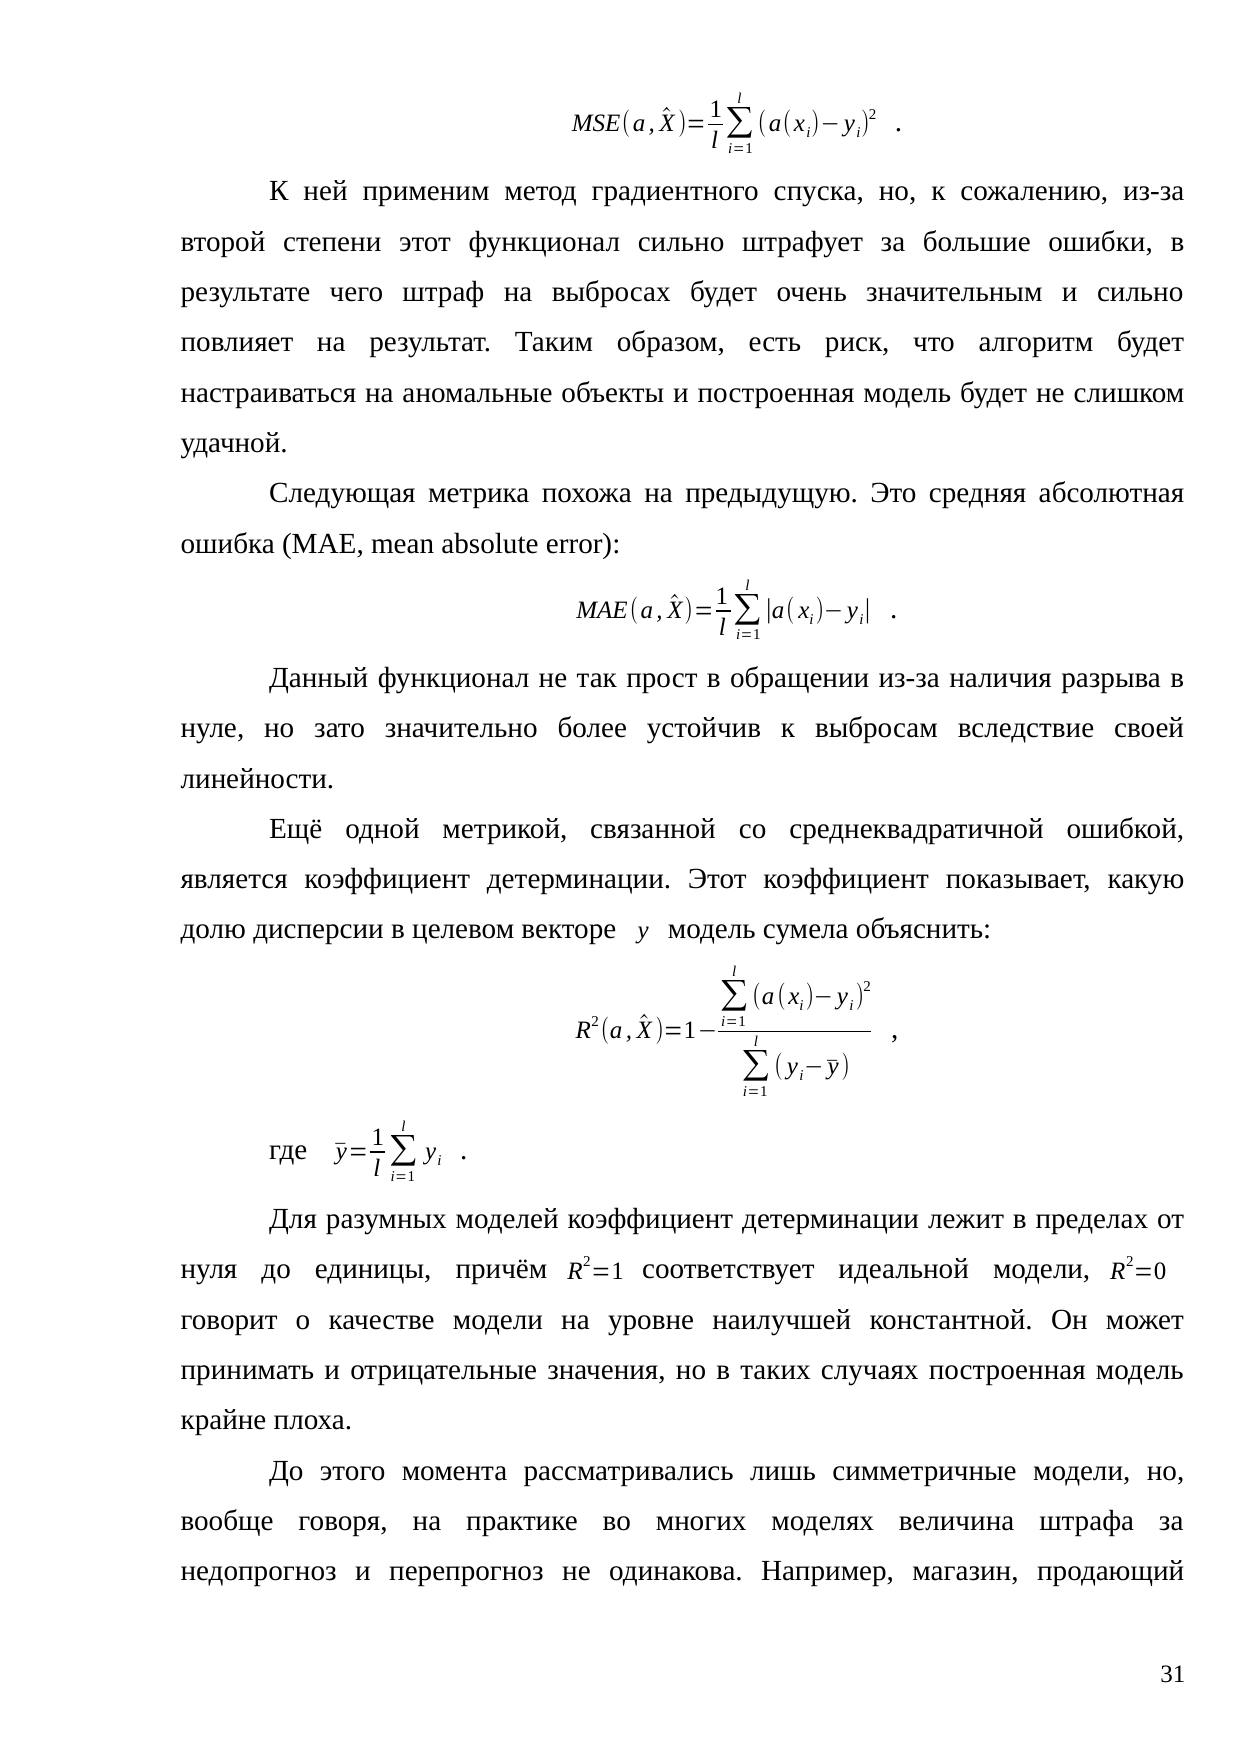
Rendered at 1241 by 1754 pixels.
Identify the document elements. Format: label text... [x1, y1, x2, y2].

text Для разумных моделей коэффициент детерминации лежит в пределах от нуля до единицы, причёмсоответствует идеальной модели,говорит о качестве модели на уровне наилучшей константной. Он может принимать и отрицательные значения, но в таких случаях построенная модель крайне плоха. [180, 1201, 1185, 1436]
text . [180, 576, 1185, 643]
text . [180, 89, 1185, 157]
text где . [180, 1117, 1185, 1184]
text Данный функционал не так прост в обращении из-за наличия разрыва в нуле, но зато значительно более устойчив к выбросам вследствие своей линейности. [180, 660, 1185, 794]
text До этого момента рассматривались лишь симметричные модели, но, вообще говоря, на практике во многих моделях величина штрафа за недопрогноз и перепрогноз не одинакова. Например, магазин, продающий [180, 1453, 1185, 1587]
text Ещё одной метрикой, связанной со среднеквадратичной ошибкой, является коэффициент детерминации. Этот коэффициент показывает, какую долю дисперсии в целевом векторемодель сумела объяснить: [180, 811, 1185, 945]
text К ней применим метод градиентного спуска, но, к сожалению, из-за второй степени этот функционал сильно штрафует за большие ошибки, в результате чего штраф на выбросах будет очень значительным и сильно повлияет на результат. Таким образом, есть риск, что алгоритм будет настраиваться на аномальные объекты и построенная модель будет не слишком удачной. [180, 173, 1185, 459]
text , [180, 962, 1185, 1100]
text Следующая метрика похожа на предыдущую. Это средняя абсолютная ошибка (MAE, mean absolute error): [180, 475, 1185, 559]
